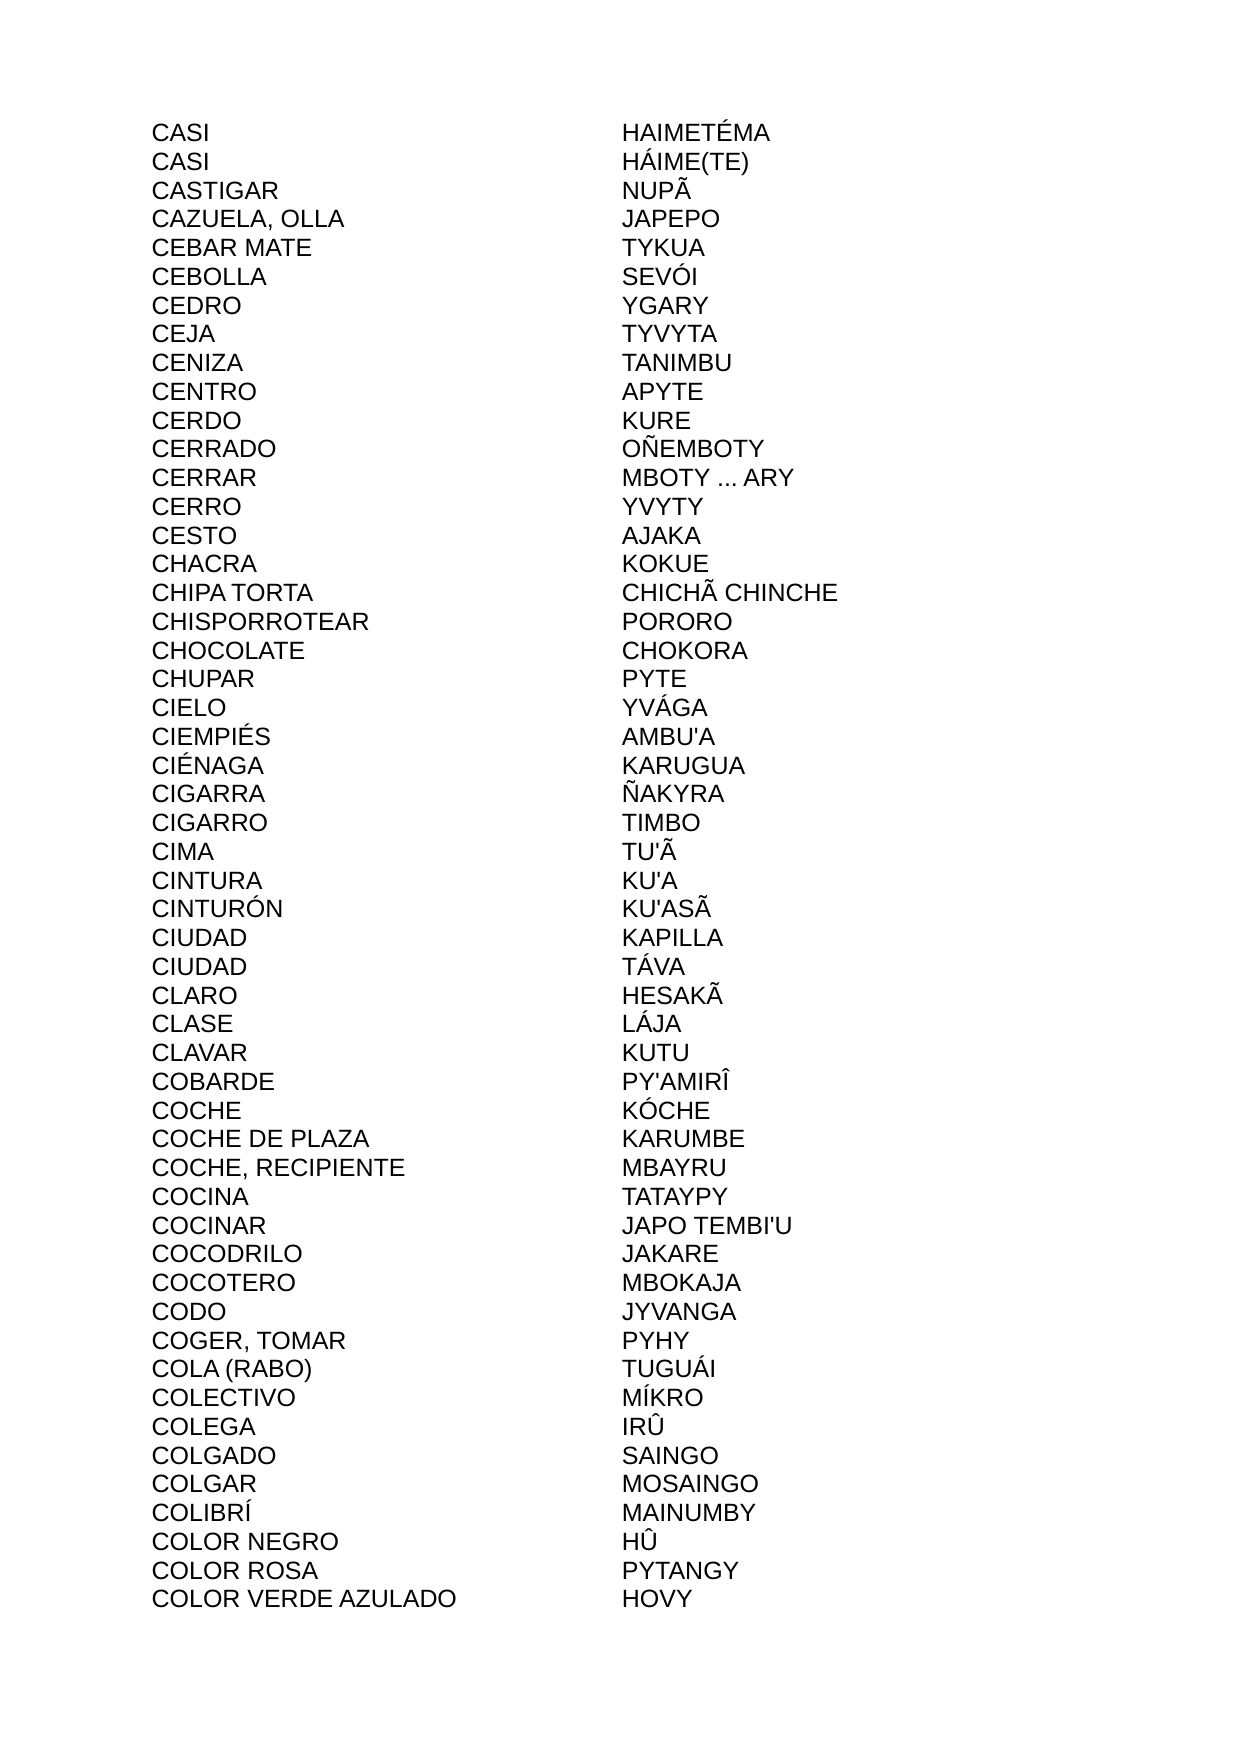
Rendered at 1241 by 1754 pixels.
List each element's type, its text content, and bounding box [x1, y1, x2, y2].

table_cell HOVY [622, 1584, 1089, 1613]
table_cell COCHE [151, 1096, 622, 1124]
table_cell MÍKRO [622, 1383, 1089, 1412]
table_cell COCHE DE PLAZA [151, 1124, 622, 1153]
table_cell CERRAR [151, 463, 622, 492]
table_cell PORORO [622, 607, 1089, 636]
table_cell KU'ASÃ [622, 894, 1089, 923]
table_cell CODO [151, 1297, 622, 1326]
table_cell CASI [151, 147, 622, 176]
table_cell PYHY [622, 1326, 1089, 1354]
table_cell TYKUA [622, 233, 1089, 262]
table_cell YGARY [622, 291, 1089, 319]
table_cell PY'AMIRÎ [622, 1067, 1089, 1096]
table_cell SEVÓI [622, 262, 1089, 291]
table_cell MBOTY ... ARY [622, 463, 1089, 492]
table_cell TYVYTA [622, 319, 1089, 348]
table_cell KU'A [622, 866, 1089, 894]
table_cell COCODRILO [151, 1239, 622, 1268]
table_cell TATAYPY [622, 1182, 1089, 1211]
table_cell KURE [622, 406, 1089, 434]
table_cell COCINA [151, 1182, 622, 1211]
table_cell COGER, TOMAR [151, 1326, 622, 1354]
table_cell MOSAINGO [622, 1469, 1089, 1498]
table_cell COLGADO [151, 1441, 622, 1469]
table_cell CESTO [151, 521, 622, 549]
table_cell CEBAR MATE [151, 233, 622, 262]
table_cell JAPEPO [622, 204, 1089, 233]
table_cell CENIZA [151, 348, 622, 377]
table_cell CIÉNAGA [151, 751, 622, 779]
table_cell CHOKORA [622, 636, 1089, 664]
table_cell KARUGUA [622, 751, 1089, 779]
table_cell MAINUMBY [622, 1498, 1089, 1527]
table_cell CEDRO [151, 291, 622, 319]
table_cell CEJA [151, 319, 622, 348]
table_cell COLA (RABO) [151, 1354, 622, 1383]
table_cell MBOKAJA [622, 1268, 1089, 1297]
table_cell COCOTERO [151, 1268, 622, 1297]
table_cell CHICHÃ CHINCHE [622, 578, 1089, 607]
table_cell HAIMETÉMA [622, 118, 1089, 147]
table_cell CIGARRO [151, 808, 622, 837]
table_cell COLOR ROSA [151, 1556, 622, 1584]
table_cell NUPÃ [622, 176, 1089, 204]
table_cell LÁJA [622, 1009, 1089, 1038]
table_cell CIUDAD [151, 923, 622, 952]
table_cell COCINAR [151, 1211, 622, 1239]
table_cell CHOCOLATE [151, 636, 622, 664]
table_cell AJAKA [622, 521, 1089, 549]
table_cell CINTURÓN [151, 894, 622, 923]
table_cell CHIPA TORTA [151, 578, 622, 607]
table_cell CAZUELA, OLLA [151, 204, 622, 233]
table_cell CIGARRA [151, 779, 622, 808]
table_cell CASI [151, 118, 622, 147]
table_cell COLEGA [151, 1412, 622, 1441]
table_cell CIUDAD [151, 952, 622, 981]
table_cell CIELO [151, 693, 622, 722]
table_cell JAPO TEMBI'U [622, 1211, 1089, 1239]
table_cell COLGAR [151, 1469, 622, 1498]
table_cell TÁVA [622, 952, 1089, 981]
table_cell PYTANGY [622, 1556, 1089, 1584]
table_cell KOKUE [622, 549, 1089, 578]
table_cell CHISPORROTEAR [151, 607, 622, 636]
table_cell MBAYRU [622, 1153, 1089, 1182]
table_cell ÑAKYRA [622, 779, 1089, 808]
table_cell TUGUÁI [622, 1354, 1089, 1383]
table_cell HÛ [622, 1527, 1089, 1556]
table_cell CLAVAR [151, 1038, 622, 1067]
table_cell SAINGO [622, 1441, 1089, 1469]
table_cell CLASE [151, 1009, 622, 1038]
table_cell IRÛ [622, 1412, 1089, 1441]
table_cell CHUPAR [151, 664, 622, 693]
table_cell CASTIGAR [151, 176, 622, 204]
table_cell YVYTY [622, 492, 1089, 521]
table_cell HESAKÃ [622, 981, 1089, 1009]
table_cell KAPILLA [622, 923, 1089, 952]
table_cell TU'Ã [622, 837, 1089, 866]
table_cell OÑEMBOTY [622, 434, 1089, 463]
table_cell TIMBO [622, 808, 1089, 837]
table_cell COLIBRÍ [151, 1498, 622, 1527]
table_cell YVÁGA [622, 693, 1089, 722]
table_cell CENTRO [151, 377, 622, 406]
table_cell HÁIME(TE) [622, 147, 1089, 176]
table_cell COCHE, RECIPIENTE [151, 1153, 622, 1182]
table_cell PYTE [622, 664, 1089, 693]
table_cell CHACRA [151, 549, 622, 578]
table_cell CERRADO [151, 434, 622, 463]
table_cell CEBOLLA [151, 262, 622, 291]
table_cell CLARO [151, 981, 622, 1009]
table_cell KARUMBE [622, 1124, 1089, 1153]
table_cell CIEMPIÉS [151, 722, 622, 751]
table_cell JYVANGA [622, 1297, 1089, 1326]
table_cell COLOR VERDE AZULADO [151, 1584, 622, 1613]
table_cell JAKARE [622, 1239, 1089, 1268]
table_cell APYTE [622, 377, 1089, 406]
table_cell COLOR NEGRO [151, 1527, 622, 1556]
table_cell CERDO [151, 406, 622, 434]
table_cell KÓCHE [622, 1096, 1089, 1124]
table_cell KUTU [622, 1038, 1089, 1067]
table_cell TANIMBU [622, 348, 1089, 377]
table_cell COBARDE [151, 1067, 622, 1096]
table_cell CINTURA [151, 866, 622, 894]
table_cell COLECTIVO [151, 1383, 622, 1412]
table_cell CIMA [151, 837, 622, 866]
table_cell CERRO [151, 492, 622, 521]
table_cell AMBU'A [622, 722, 1089, 751]
